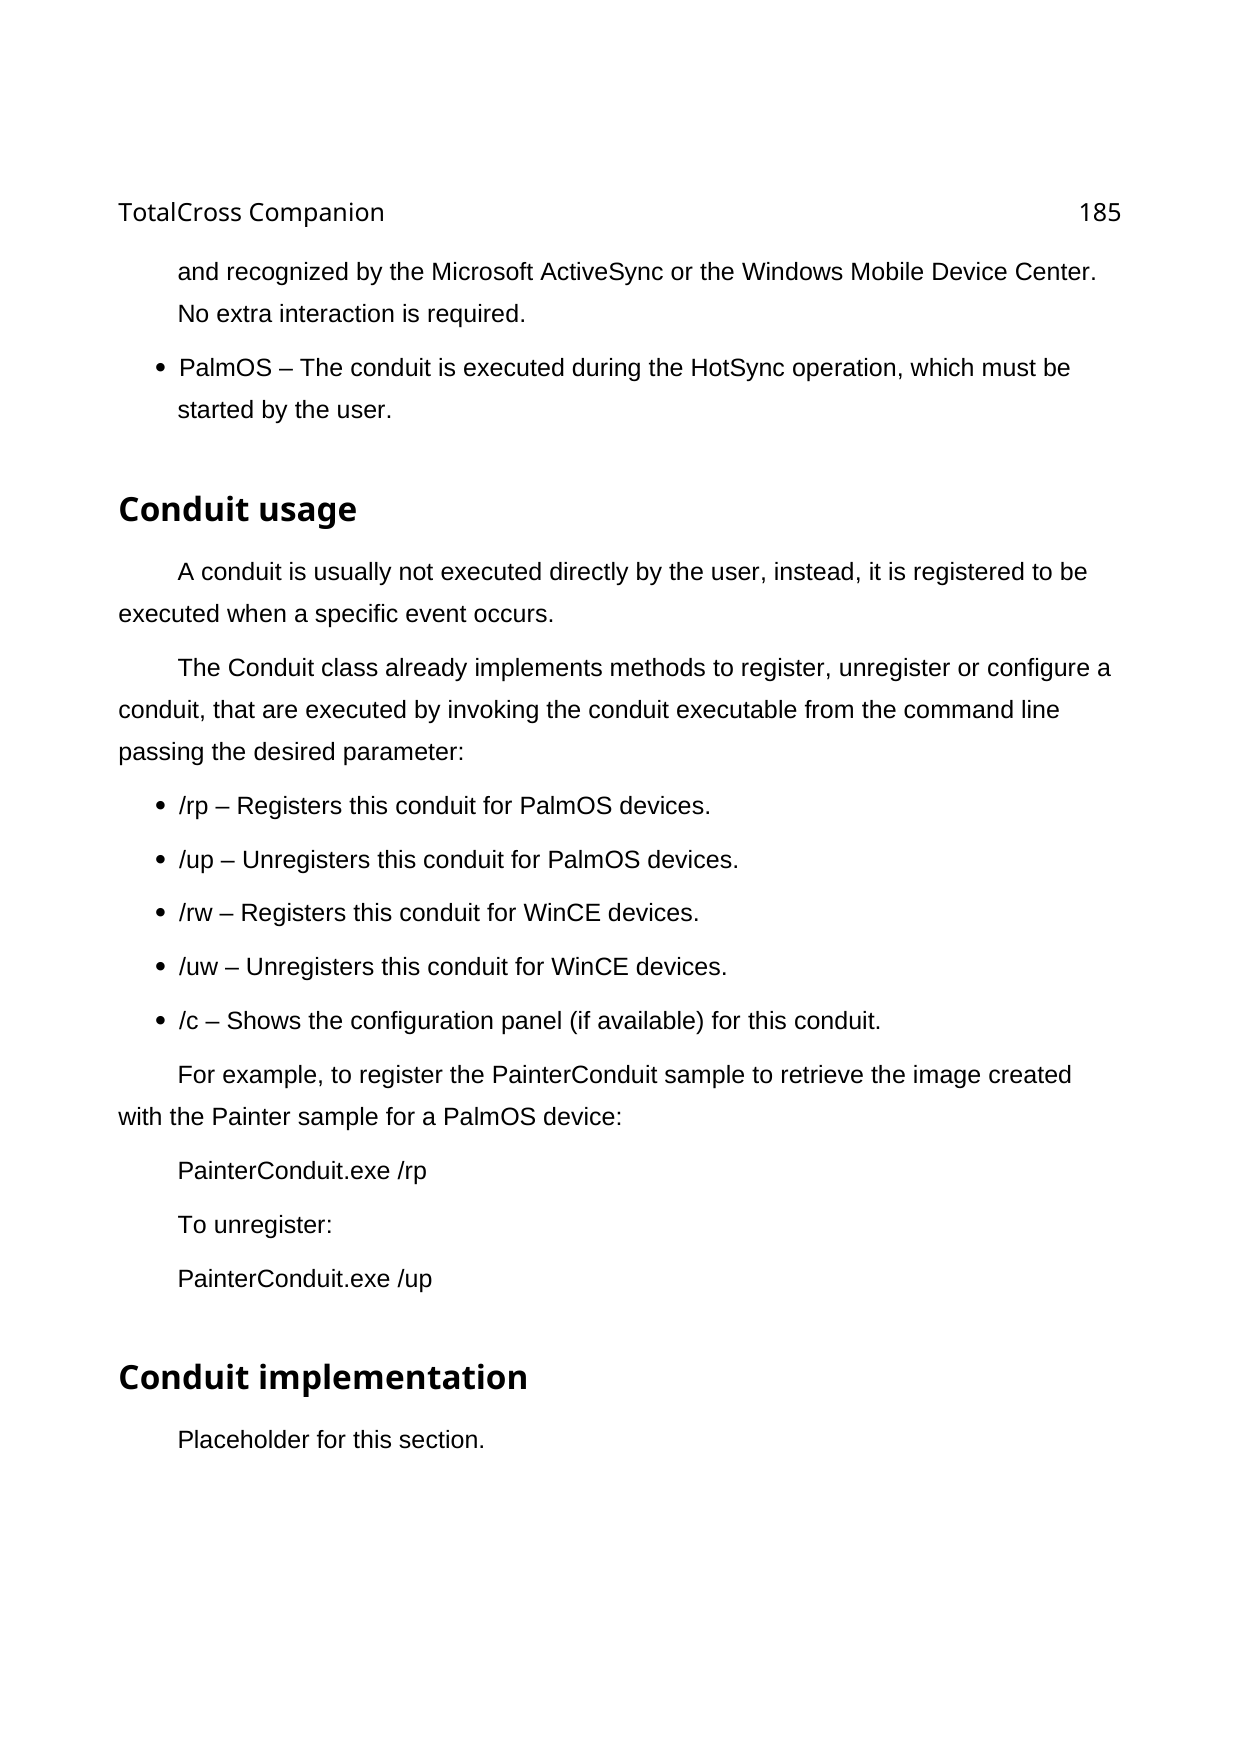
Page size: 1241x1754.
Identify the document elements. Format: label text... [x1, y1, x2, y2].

list /uw – Unregisters this conduit for WinCE devices. [156, 953, 1122, 981]
text The Conduit class already implements methods to register, unregister or configure a conduit, that are executed by invoking the conduit executable from the command line passing the desired parameter: [118, 654, 1122, 766]
list PalmOS – The conduit is executed during the HotSync operation, which must be started by the user. [156, 354, 1122, 424]
list and recognized by the Microsoft ActiveSync or the Windows Mobile Device Center. No extra interaction is required. [156, 258, 1122, 328]
text For example, to register the PainterConduit sample to retrieve the image created with the Painter sample for a PalmOS device: [118, 1061, 1122, 1131]
text PainterConduit.exe /rp [118, 1157, 1122, 1185]
text To unregister: [118, 1211, 1122, 1239]
list /rp – Registers this conduit for PalmOS devices. [156, 792, 1122, 820]
subtitle Conduit usage [118, 485, 1122, 531]
list /rw – Registers this conduit for WinCE devices. [156, 899, 1122, 927]
text PainterConduit.exe /up [118, 1264, 1122, 1292]
list /c – Shows the configuration panel (if available) for this conduit. [156, 1007, 1122, 1035]
subtitle Conduit implementation [118, 1354, 1122, 1400]
list /up – Unregisters this conduit for PalmOS devices. [156, 846, 1122, 873]
text Placeholder for this section. [118, 1426, 1122, 1454]
text A conduit is usually not executed directly by the user, instead, it is registered to be executed when a specific event occurs. [118, 558, 1122, 628]
